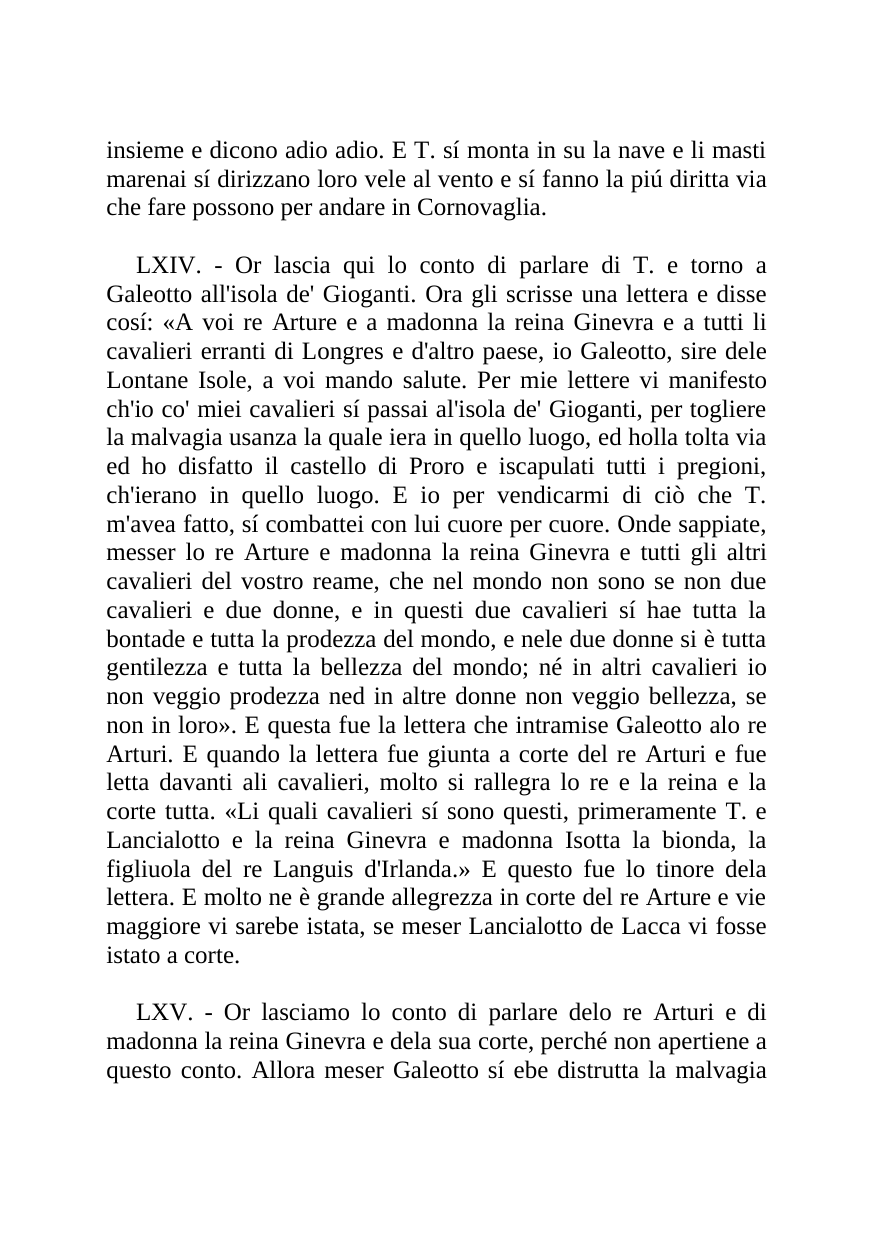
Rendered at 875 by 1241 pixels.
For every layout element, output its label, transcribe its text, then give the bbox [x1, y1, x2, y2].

text LXV. - Or lasciamo lo conto di parlare delo re Arturi e di madonna la reina Ginevra e dela sua corte, perché non apertiene a questo conto. Allora meser Galeotto sí ebe distrutta la malvagia [106, 997, 768, 1084]
text insieme e dicono adio adio. E T. sí monta in su la nave e li masti marenai sí dirizzano loro vele al vento e sí fanno la piú diritta via che fare possono per andare in Cornovaglia. [106, 135, 768, 221]
text LXIV. - Or lascia qui lo conto di parlare di T. e torno a Galeotto all'isola de' Gioganti. Ora gli scrisse una lettera e disse cosí: «A voi re Arture e a madonna la reina Ginevra e a tutti li cavalieri erranti di Longres e d'altro paese, io Galeotto, sire dele Lontane Isole, a voi mando salute. Per mie lettere vi manifesto ch'io co' miei cavalieri sí passai al'isola de' Gioganti, per togliere la malvagia usanza la quale iera in quello luogo, ed holla tolta via ed ho disfatto il castello di Proro e iscapulati tutti i pregioni, ch'ierano in quello luogo. E io per vendicarmi di ciò che T. m'avea fatto, sí combattei con lui cuore per cuore. Onde sappiate, messer lo re Arture e madonna la reina Ginevra e tutti gli altri cavalieri del vostro reame, che nel mondo non sono se non due cavalieri e due donne, e in questi due cavalieri sí hae tutta la bontade e tutta la prodezza del mondo, e nele due donne si è tutta gentilezza e tutta la bellezza del mondo; né in altri cavalieri io non veggio prodezza ned in altre donne non veggio bellezza, se non in loro». E questa fue la lettera che intramise Galeotto alo re Arturi. E quando la lettera fue giunta a corte del re Arturi e fue letta davanti ali cavalieri, molto si rallegra lo re e la reina e la corte tutta. «Li quali cavalieri sí sono questi, primeramente T. e Lancialotto e la reina Ginevra e madonna Isotta la bionda, la figliuola del re Languis d'Irlanda.» E questo fue lo tinore dela lettera. E molto ne è grande allegrezza in corte del re Arture e vie maggiore vi sarebe istata, se meser Lancialotto de Lacca vi fosse istato a corte. [106, 250, 768, 969]
